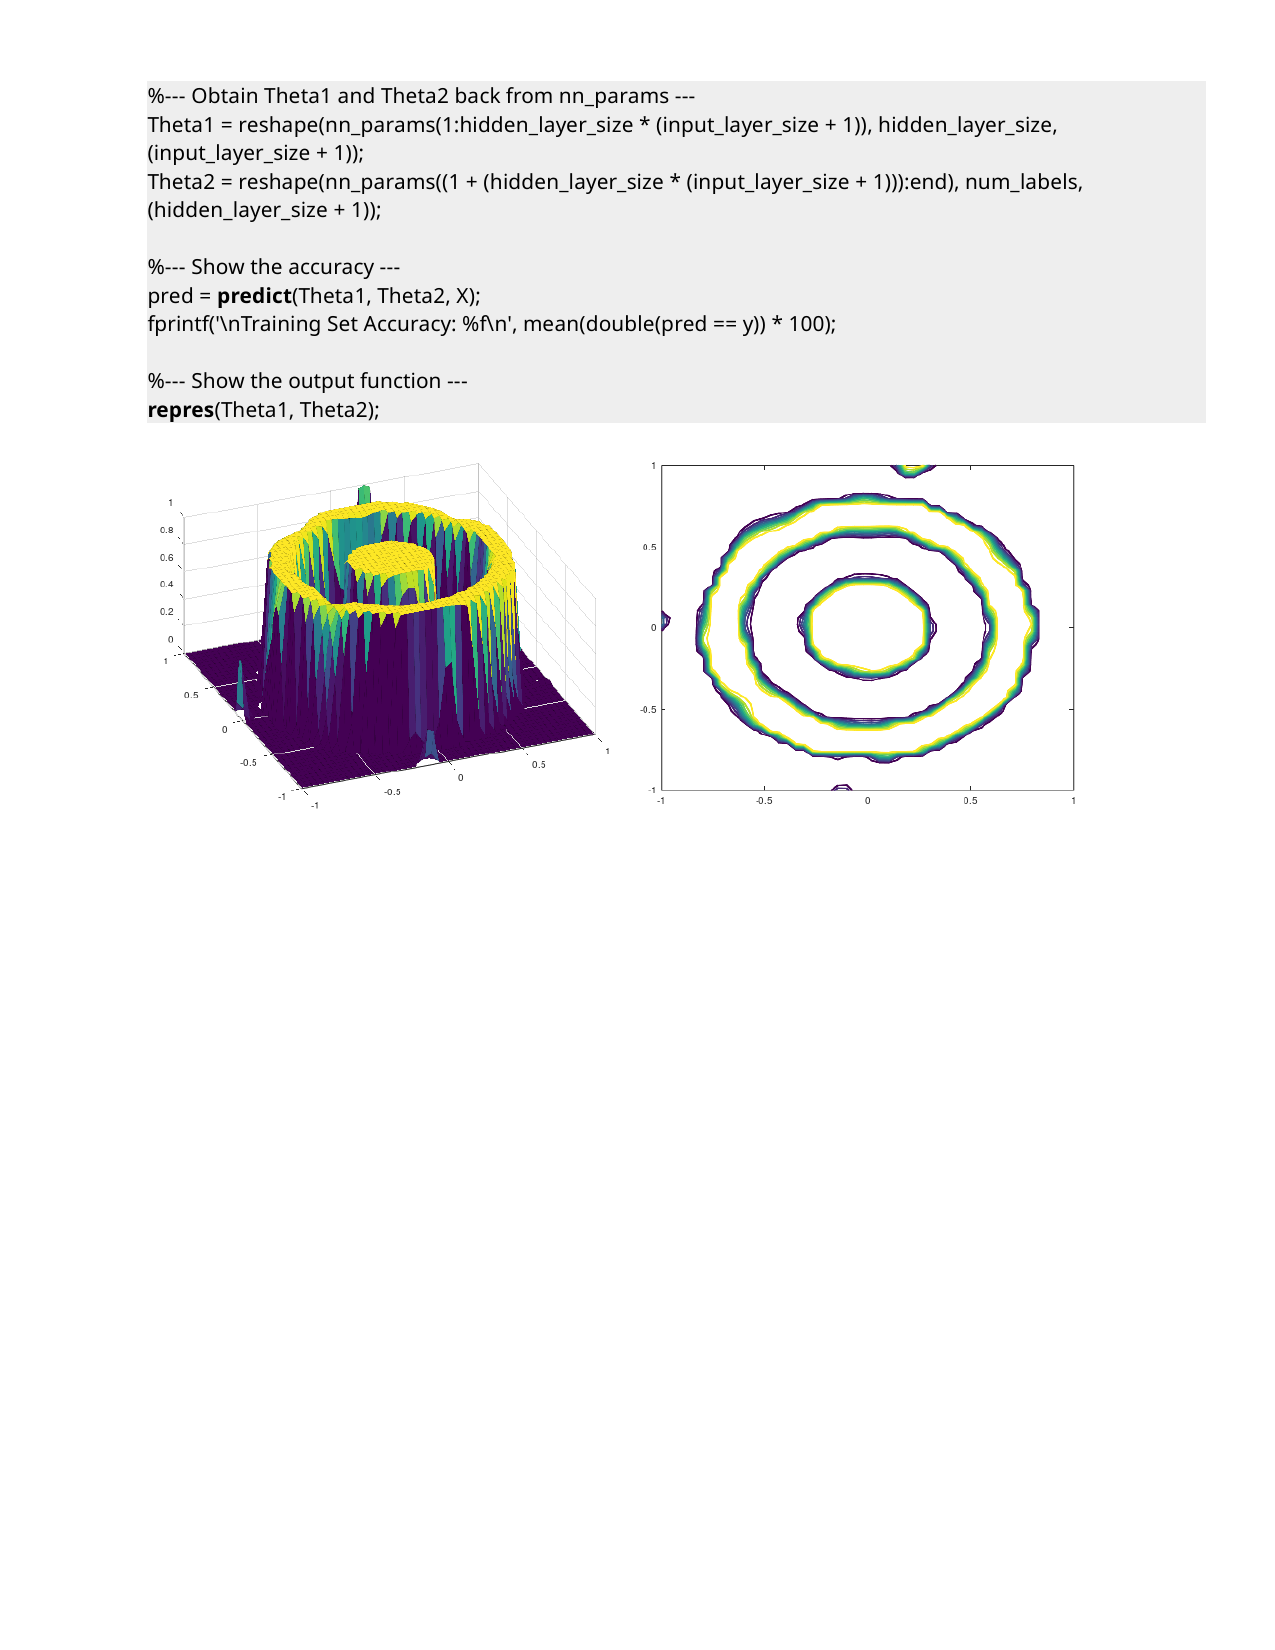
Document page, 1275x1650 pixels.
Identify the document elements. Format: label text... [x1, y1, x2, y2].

text %--- Obtain Theta1 and Theta2 back from nn_params --- [147, 81, 1206, 109]
text fprintf('\nTraining Set Accuracy: %f\n', mean(double(pred == y)) * 100); [147, 309, 1206, 338]
text Theta1 = reshape(nn_params(1:hidden_layer_size * (input_layer_size + 1)), hidden_layer_size, (input_layer_size + 1)); [147, 109, 1206, 167]
text pred = predict(Theta1, Theta2, X); [147, 281, 1206, 309]
text %--- Show the output function --- [147, 366, 1206, 395]
text repres(Theta1, Theta2); [147, 395, 1206, 423]
text %--- Show the accuracy --- [147, 252, 1206, 281]
picture [627, 457, 1096, 809]
picture [147, 457, 615, 809]
text Theta2 = reshape(nn_params((1 + (hidden_layer_size * (input_layer_size + 1))):end), num_labels, (hidden_layer_size + 1)); [147, 167, 1206, 224]
